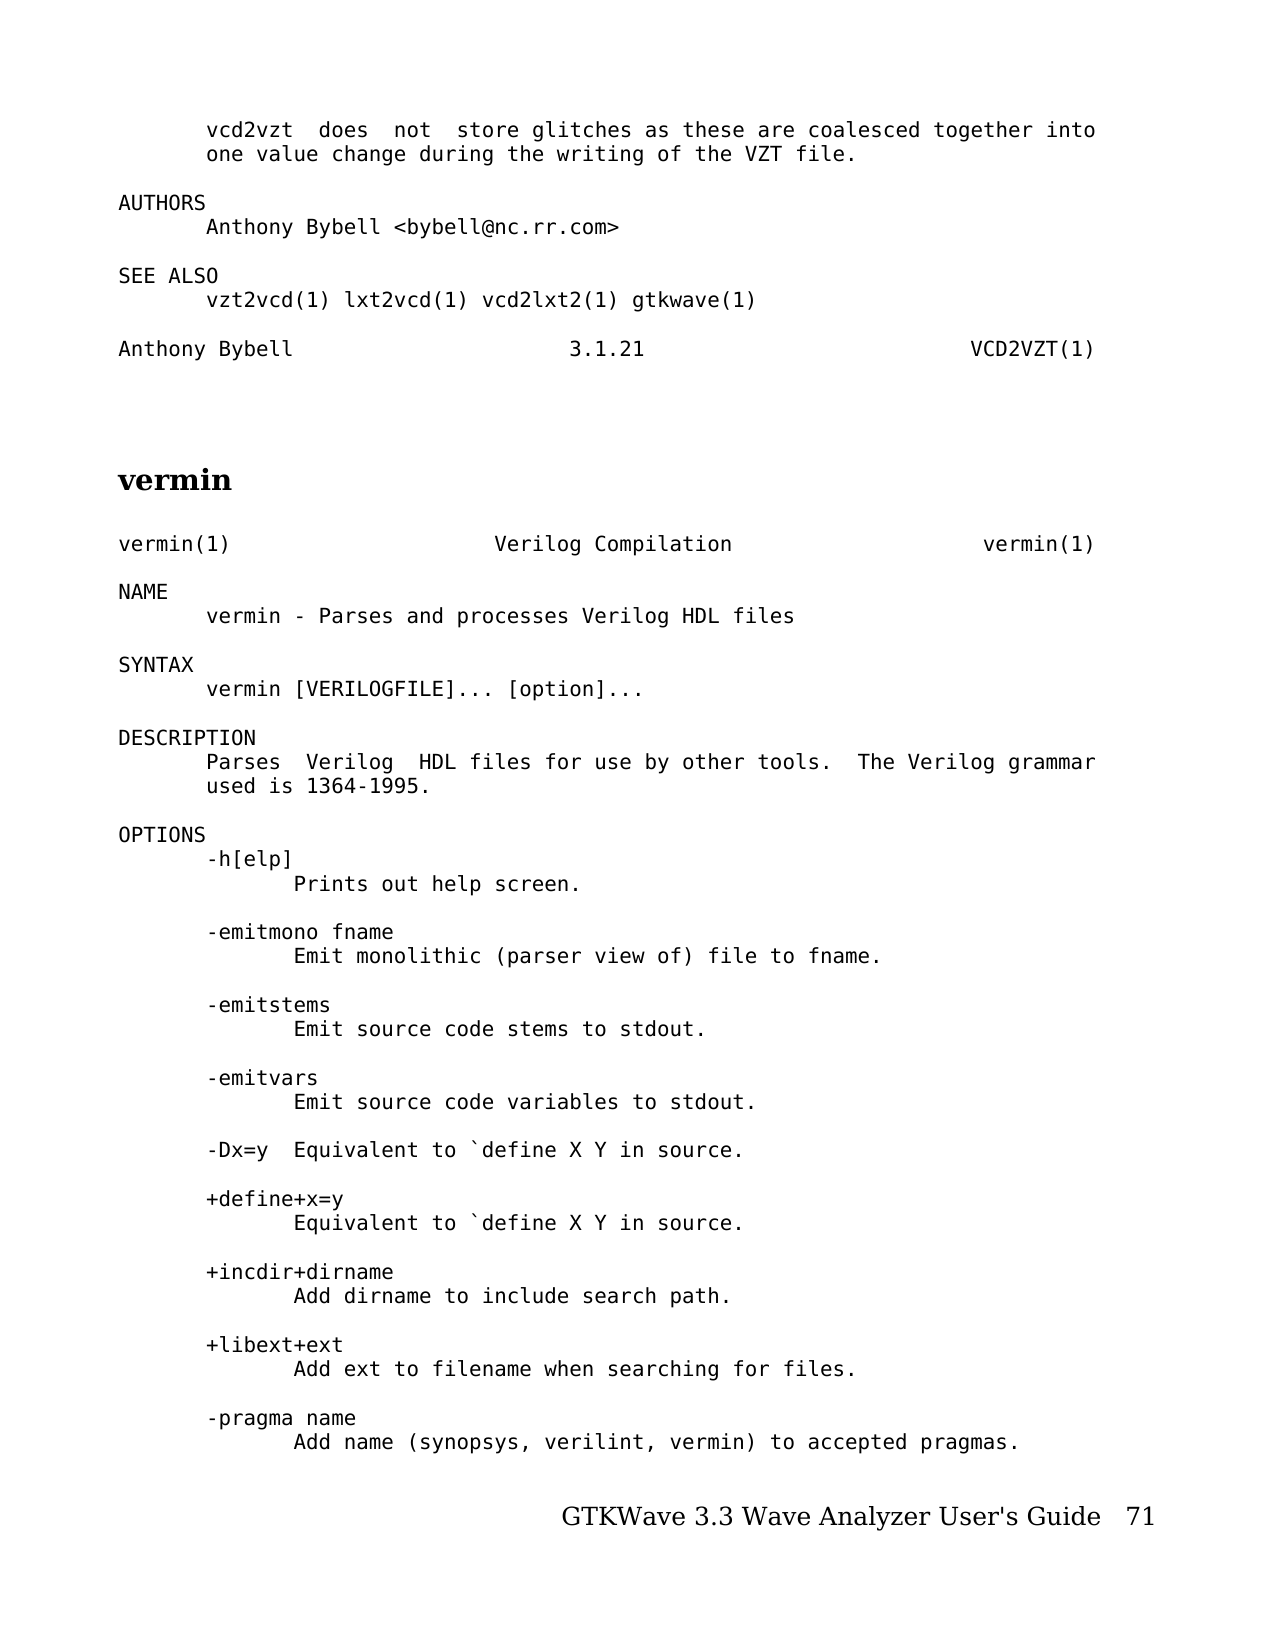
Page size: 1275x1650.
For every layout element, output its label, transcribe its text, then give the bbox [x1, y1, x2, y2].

text -emitvars [118, 1066, 1157, 1090]
text DESCRIPTION [118, 726, 1157, 750]
text Emit source code variables to stdout. [118, 1090, 1157, 1114]
text +incdir+dirname [118, 1260, 1157, 1284]
text -h[elp] [118, 847, 1157, 872]
text vcd2vzt does not store glitches as these are coalesced together into [118, 118, 1157, 142]
text Equivalent to `define X Y in source. [118, 1211, 1157, 1236]
text Anthony Bybell 3.1.21 VCD2VZT(1) [118, 337, 1157, 361]
text used is 1364-1995. [118, 774, 1157, 799]
text AUTHORS [118, 191, 1157, 215]
text SYNTAX [118, 653, 1157, 677]
text Add ext to filename when searching for files. [118, 1357, 1157, 1381]
text OPTIONS [118, 823, 1157, 847]
text Emit monolithic (parser view of) file to fname. [118, 944, 1157, 969]
text -emitstems [118, 993, 1157, 1017]
text Parses Verilog HDL files for use by other tools. The Verilog grammar [118, 750, 1157, 774]
text vermin - Parses and processes Verilog HDL files [118, 604, 1157, 629]
text -emitmono fname [118, 920, 1157, 944]
text +libext+ext [118, 1333, 1157, 1357]
text Anthony Bybell <bybell@nc.rr.com> [118, 215, 1157, 239]
text vermin(1) Verilog Compilation vermin(1) [118, 532, 1157, 556]
text Add dirname to include search path. [118, 1284, 1157, 1308]
text Add name (synopsys, verilint, vermin) to accepted pragmas. [118, 1430, 1157, 1454]
text SEE ALSO [118, 264, 1157, 288]
text Emit source code stems to stdout. [118, 1017, 1157, 1041]
text vermin [118, 463, 1157, 497]
text one value change during the writing of the VZT file. [118, 142, 1157, 167]
text Prints out help screen. [118, 872, 1157, 896]
text -pragma name [118, 1406, 1157, 1430]
text vermin [VERILOGFILE]... [option]... [118, 677, 1157, 702]
text -Dx=y Equivalent to `define X Y in source. [118, 1138, 1157, 1163]
text +define+x=y [118, 1187, 1157, 1211]
text vzt2vcd(1) lxt2vcd(1) vcd2lxt2(1) gtkwave(1) [118, 288, 1157, 312]
text NAME [118, 580, 1157, 604]
